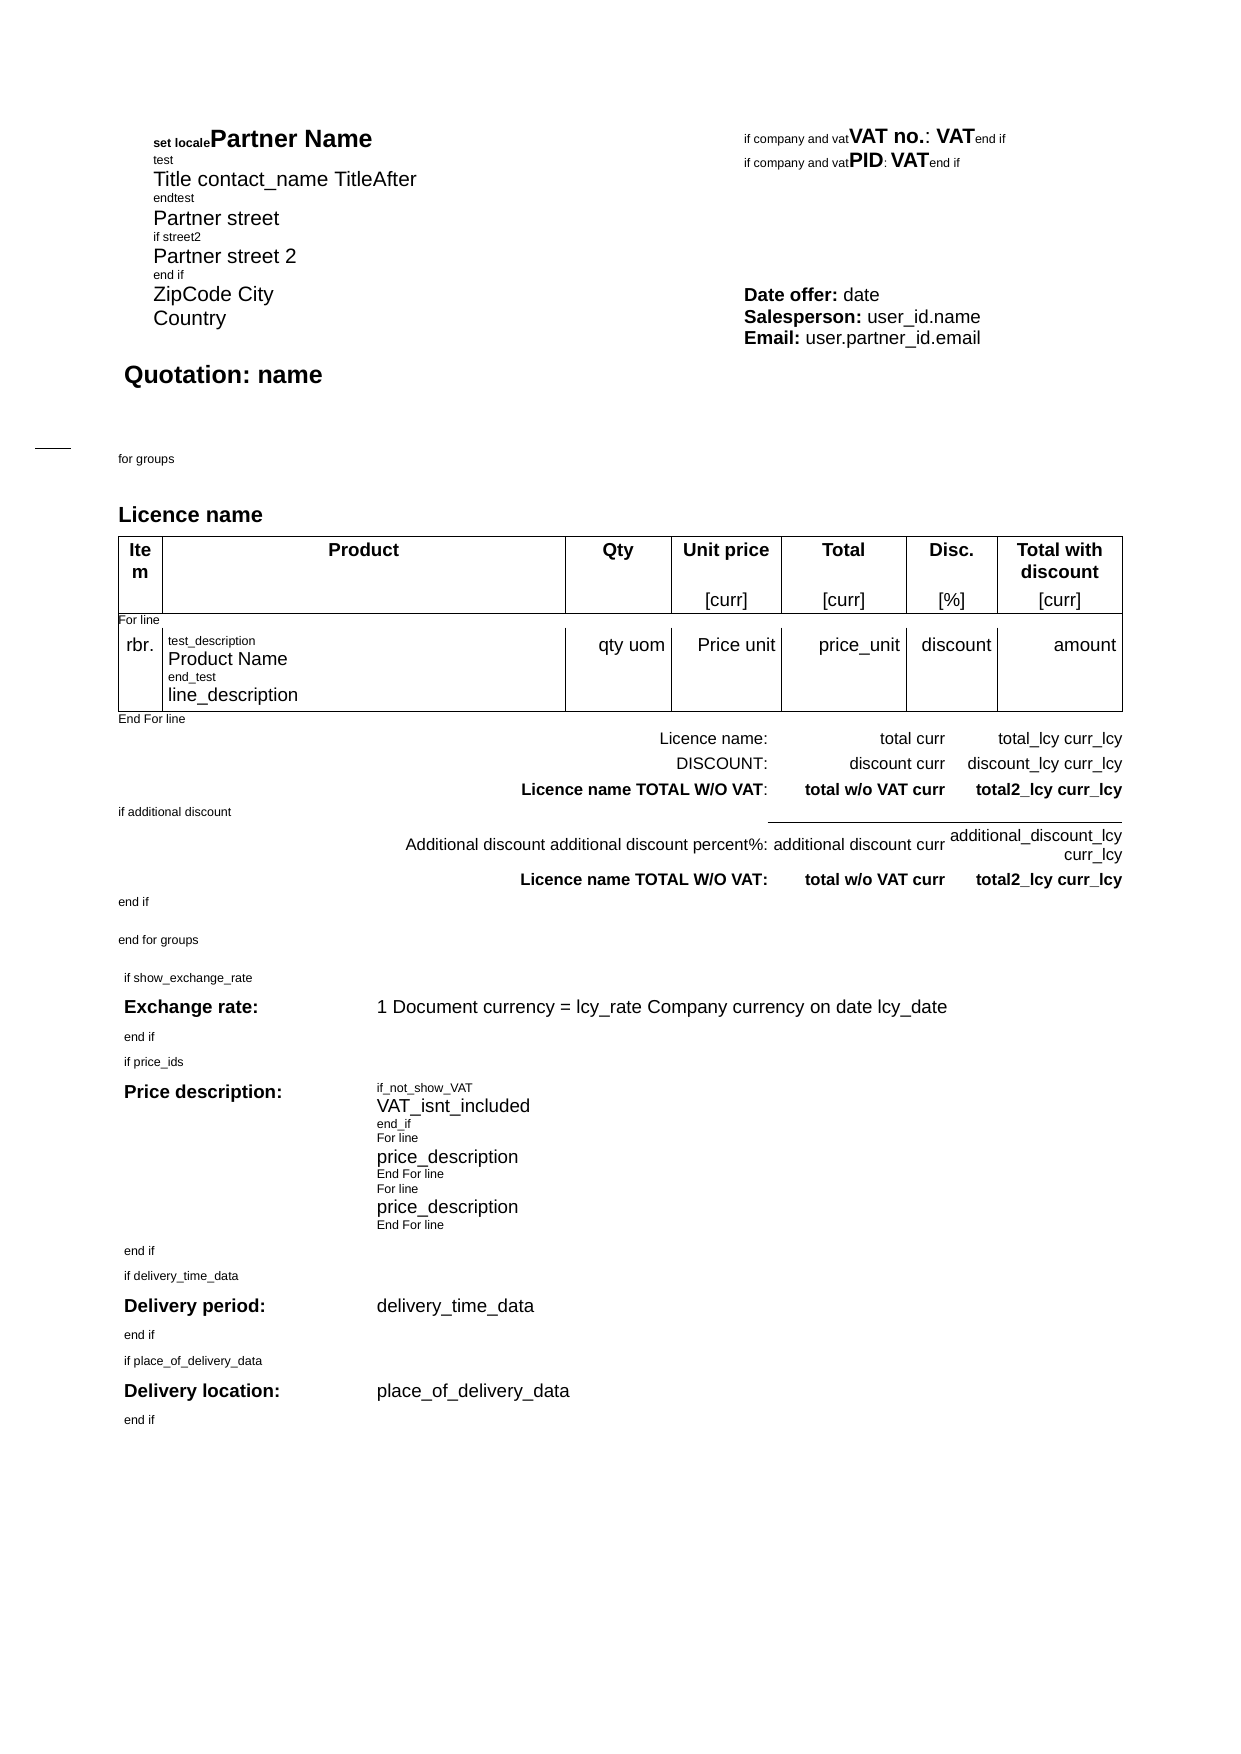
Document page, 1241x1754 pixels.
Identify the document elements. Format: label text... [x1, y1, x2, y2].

table_cell delivery_time_data [371, 1289, 1122, 1322]
table_cell additional discount curr [768, 823, 945, 867]
table_cell total w/o VAT curr [768, 867, 945, 892]
table_cell if price_ids [118, 1049, 1122, 1075]
table_cell Delivery location: [118, 1374, 371, 1407]
table_cell Delivery period: [118, 1289, 371, 1322]
table_cell total2_lcy curr_lcy [945, 776, 1122, 801]
table_cell Total with discount [998, 537, 1122, 585]
table_header if delivery_time_data [118, 1263, 1122, 1289]
table_cell [%] [907, 585, 997, 613]
table_cell additional_discount_lcy curr_lcy [945, 823, 1122, 867]
table_cell discount_lcy curr_lcy [945, 751, 1122, 776]
table_cell end if [118, 1024, 1122, 1049]
table_cell discount curr [768, 751, 945, 776]
table_cell Unit price [672, 537, 781, 585]
table_cell [curr] [672, 585, 781, 613]
table_cell test_description Product Name end_test line_description [163, 628, 565, 711]
table_cell price_unit [782, 628, 906, 711]
text for groups [118, 452, 1122, 466]
table_cell [566, 585, 671, 613]
table_cell qty uom [566, 628, 671, 711]
table_cell Licence name TOTAL W/O VAT: [118, 867, 768, 892]
table_cell Price description: [118, 1075, 371, 1237]
table_cell [curr] [998, 585, 1122, 613]
table_cell end if [118, 1407, 1122, 1433]
table_header if company and vatVAT no.: VATend if if company and vatPID: VATend if [738, 118, 1122, 236]
table_cell For line [119, 614, 1122, 627]
table_cell [curr] [782, 585, 906, 613]
table_cell 1 Document currency = lcy_rate Company currency on date lcy_date [371, 990, 1122, 1023]
table_cell end if [118, 1322, 1122, 1348]
text end for groups [118, 933, 1122, 947]
table_cell DISCOUNT: [118, 751, 768, 776]
table_cell Additional discount additional discount percent%: [118, 822, 768, 867]
table_cell [119, 585, 162, 613]
table_cell end if [118, 892, 1122, 912]
table_cell [118, 395, 1122, 430]
table_header Quotation: name [118, 354, 1122, 394]
table_cell Date offer: date Salesperson: user_id.name Email: user.partner_id.email [738, 236, 1122, 354]
table_header if show_exchange_rate [118, 965, 1122, 990]
table_cell Exchange rate: [118, 990, 371, 1023]
table_cell Licence name: [118, 726, 768, 751]
table_cell Qty [566, 537, 671, 585]
table_cell Licence name TOTAL W/O VAT: [118, 776, 768, 801]
table_cell if_not_show_VAT VAT_isnt_included end_if For line price_description End For line For line price_description End For line [371, 1075, 1122, 1237]
table_cell Item [119, 537, 162, 585]
table_cell total curr [768, 726, 945, 751]
table_cell [163, 585, 565, 613]
table_cell total_lcy curr_lcy [945, 726, 1122, 751]
table_cell place_of_delivery_data [371, 1374, 1122, 1407]
table_header [118, 118, 147, 354]
table_cell Disc. [907, 537, 997, 585]
table_cell Total [782, 537, 906, 585]
table_cell End For line [118, 712, 1122, 726]
table_cell if place_of_delivery_data [118, 1348, 1122, 1374]
table_cell if additional discount [118, 801, 1122, 822]
table_cell end if [118, 1238, 1122, 1263]
table_cell Price unit [672, 628, 781, 711]
table_cell Product [163, 537, 565, 585]
table_cell discount [907, 628, 997, 711]
table_cell amount [998, 628, 1122, 711]
table_cell total2_lcy curr_lcy [945, 867, 1122, 892]
table_cell rbr. [119, 628, 162, 711]
table_header set localePartner Name test Title contact_name TitleAfter endtest Partner street if street2 Partner street 2 end if ZipCode City Country [147, 118, 738, 354]
table_cell total w/o VAT curr [768, 776, 945, 801]
table_header Licence name [118, 480, 1122, 536]
